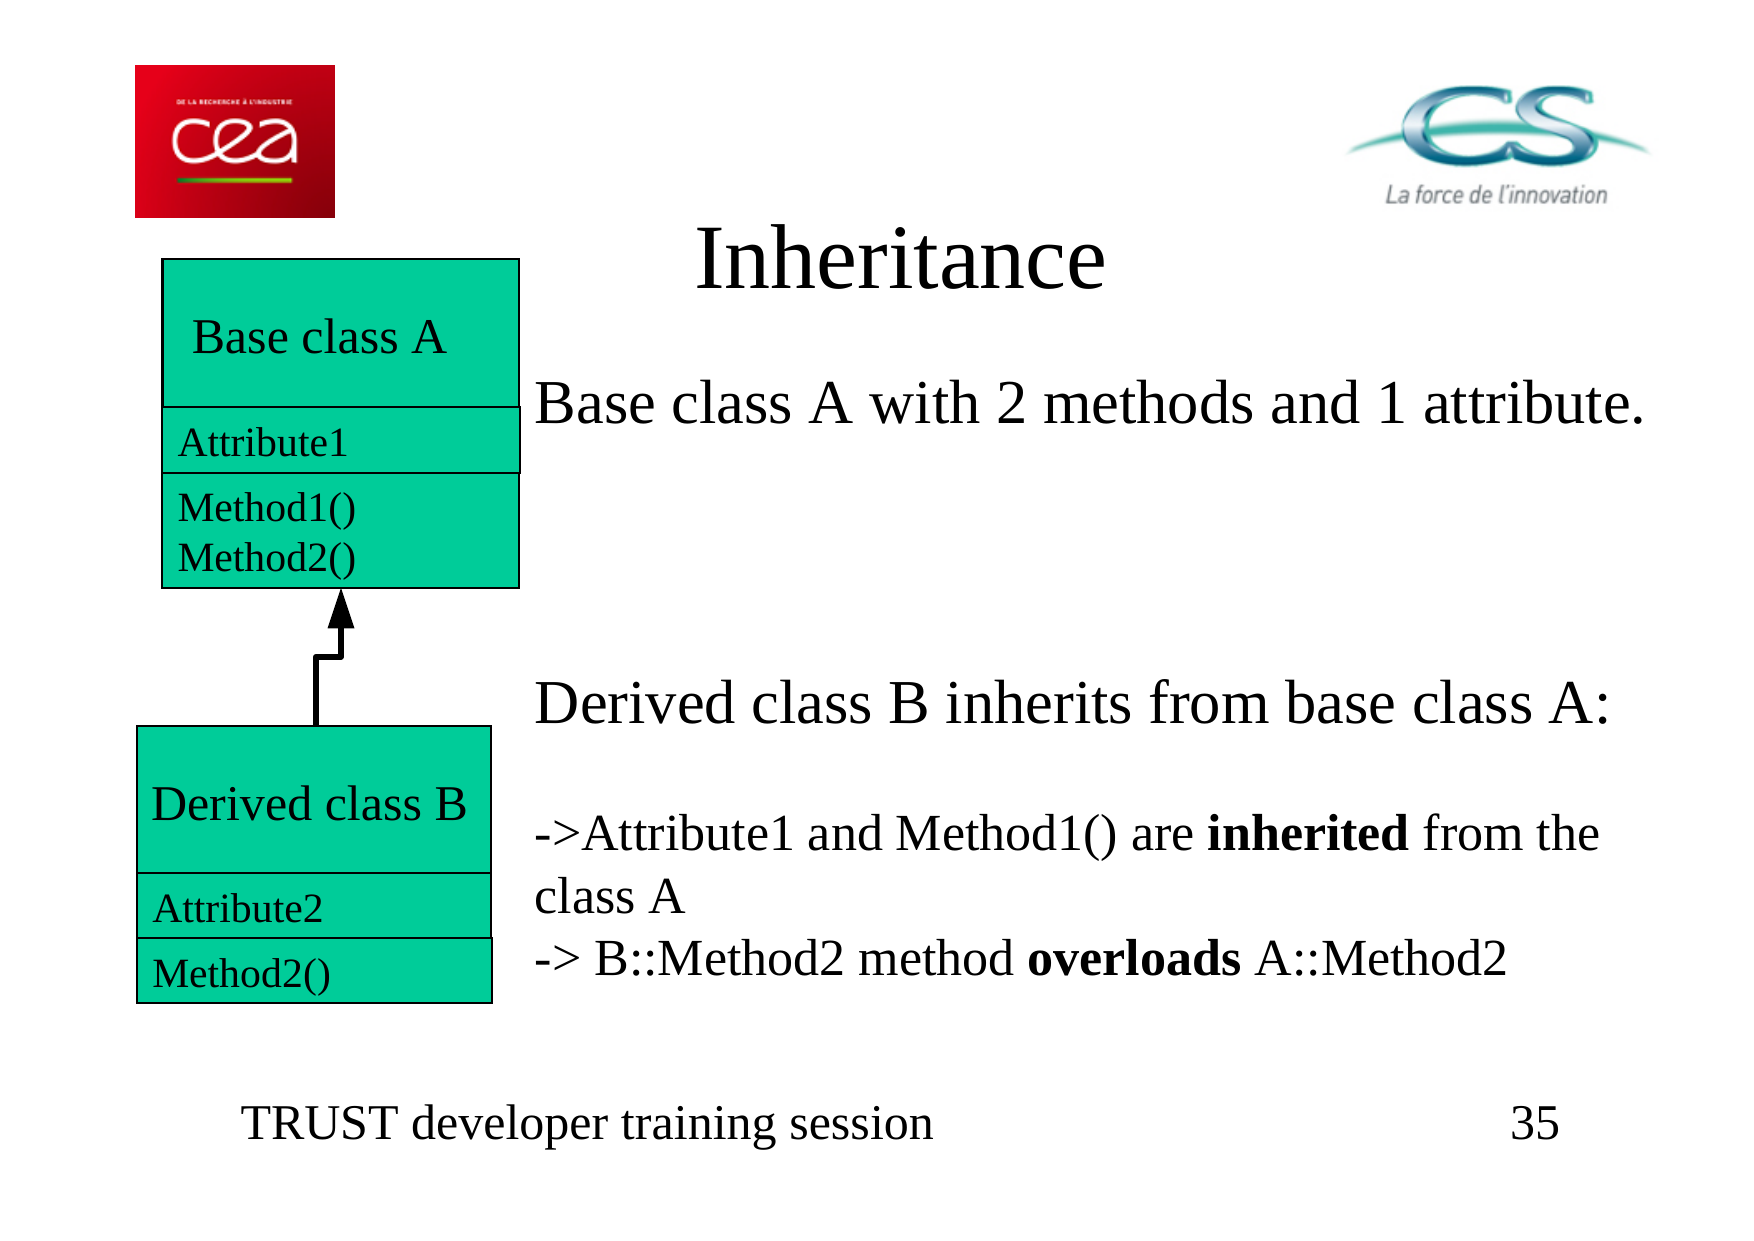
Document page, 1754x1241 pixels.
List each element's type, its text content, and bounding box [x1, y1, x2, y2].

text_box Attribute2 [137, 873, 492, 938]
text_box Method2() [137, 938, 492, 1004]
picture [135, 65, 335, 218]
picture [1340, 73, 1662, 218]
text_box Base class A with 2 methods and 1 attribute. Derived class B inherits from base class A: ->Attribute1 and Method1() are inherited from the class A -> B::Method2 method overloads A::Method2 [519, 353, 1696, 1097]
text_box [319, 725, 492, 762]
text_box Base class A [176, 295, 463, 371]
text_box Method1() Method2() [162, 472, 519, 588]
text_box Attribute1 [162, 407, 519, 472]
text_box Derived class B [136, 762, 496, 838]
title Inheritance [225, 158, 1577, 346]
